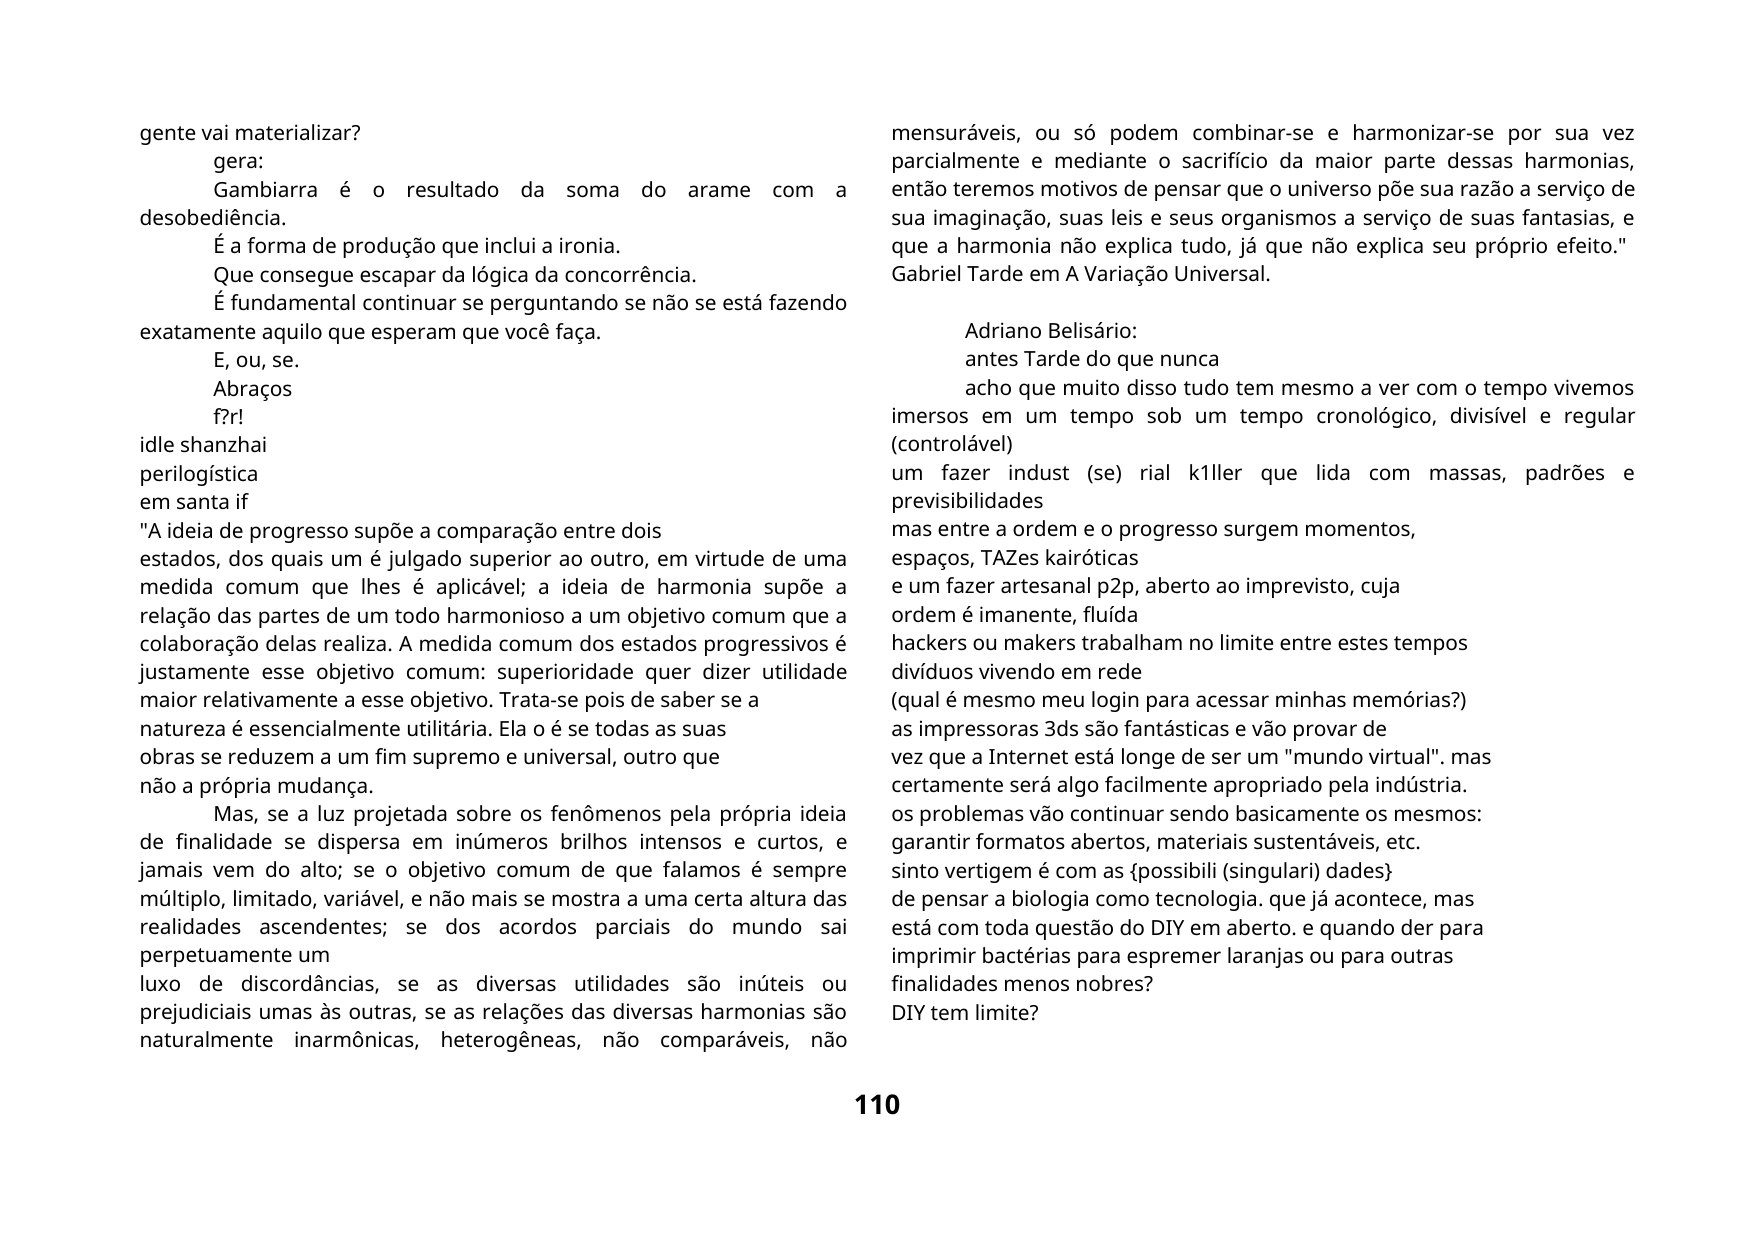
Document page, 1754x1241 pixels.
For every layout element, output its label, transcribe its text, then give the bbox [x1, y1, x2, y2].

text vez que a Internet está longe de ser um "mundo virtual". mas [891, 742, 1636, 771]
text antes Tarde do que nunca [891, 344, 1636, 373]
text Abraços [139, 374, 848, 402]
text estados, dos quais um é julgado superior ao outro, em virtude de uma medida comum que lhes é aplicável; a ideia de harmonia supõe a relação das partes de um todo harmonioso a um objetivo comum que a colaboração delas realiza. A medida comum dos estados progressivos é justamente esse objetivo comum: superioridade quer dizer utilidade maior relativamente a esse objetivo. Trata-se pois de saber se a [139, 544, 848, 714]
text está com toda questão do DIY em aberto. e quando der para [891, 913, 1636, 941]
text DIY tem limite? [891, 998, 1636, 1026]
text obras se reduzem a um fim supremo e universal, outro que [139, 742, 848, 771]
text perilogística [139, 459, 848, 487]
text Mas, se a luz projetada sobre os fenômenos pela própria ideia de finalidade se dispersa em inúmeros brilhos intensos e curtos, e jamais vem do alto; se o objetivo comum de que falamos é sempre múltiplo, limitado, variável, e não mais se mostra a uma certa altura das realidades ascendentes; se dos acordos parciais do mundo sai perpetuamente um [139, 799, 848, 969]
text divíduos vivendo em rede [891, 657, 1636, 685]
text acho que muito disso tudo tem mesmo a ver com o tempo vivemos imersos em um tempo sob um tempo cronológico, divisível e regular (controlável) [891, 373, 1636, 458]
text um fazer indust (se) rial k1ller que lida com massas, padrões e previsibilidades [891, 458, 1636, 514]
text as impressoras 3ds são fantásticas e vão provar de [891, 714, 1636, 742]
text luxo de discordâncias, se as diversas utilidades são inúteis ou prejudiciais umas às outras, se as relações das diversas harmonias são naturalmente inarmônicas, heterogêneas, não comparáveis, não [139, 969, 848, 1054]
text Que consegue escapar da lógica da concorrência. [139, 260, 848, 288]
text idle shanzhai [139, 431, 848, 459]
text em santa if [139, 487, 848, 516]
text os problemas vão continuar sendo basicamente os mesmos: [891, 799, 1636, 827]
text "A ideia de progresso supõe a comparação entre dois [139, 516, 848, 544]
text certamente será algo facilmente apropriado pela indústria. [891, 771, 1636, 799]
text ordem é imanente, fluída [891, 600, 1636, 628]
text E, ou, se. [139, 345, 848, 374]
text finalidades menos nobres? [891, 969, 1636, 998]
text e um fazer artesanal p2p, aberto ao imprevisto, cuja [891, 571, 1636, 600]
text É fundamental continuar se perguntando se não se está fazendo exatamente aquilo que esperam que você faça. [139, 288, 848, 345]
text de pensar a biologia como tecnologia. que já acontece, mas [891, 884, 1636, 913]
text imprimir bactérias para espremer laranjas ou para outras [891, 941, 1636, 969]
text não a própria mudança. [139, 771, 848, 799]
text mensuráveis, ou só podem combinar-se e harmonizar-se por sua vez parcialmente e mediante o sacrifício da maior parte dessas harmonias, então teremos motivos de pensar que o universo põe sua razão a serviço de sua imaginação, suas leis e seus organismos a serviço de suas fantasias, e que a harmonia não explica tudo, já que não explica seu próprio efeito." ­ Gabriel Tarde em A Variação Universal. [891, 118, 1636, 288]
text Adriano Belisário: [891, 316, 1636, 344]
text natureza é essencialmente utilitária. Ela o é se todas as suas [139, 714, 848, 742]
text f?r! [139, 402, 848, 431]
text (qual é mesmo meu login para acessar minhas memórias?) [891, 685, 1636, 714]
text garantir formatos abertos, materiais sustentáveis, etc. [891, 827, 1636, 856]
text sinto vertigem é com as {possibili (singulari) dades} [891, 856, 1636, 884]
text É a forma de produção que inclui a ironia. [139, 232, 848, 260]
text gente vai materializar? [139, 118, 848, 147]
text hackers ou makers trabalham no limite entre estes tempos [891, 628, 1636, 657]
text Gambiarra é o resultado da soma do arame com a desobediência. [139, 175, 848, 232]
text gera: [139, 147, 848, 175]
text espaços, TAZes kairóticas [891, 543, 1636, 571]
text mas entre a ordem e o progresso surgem momentos, [891, 514, 1636, 543]
